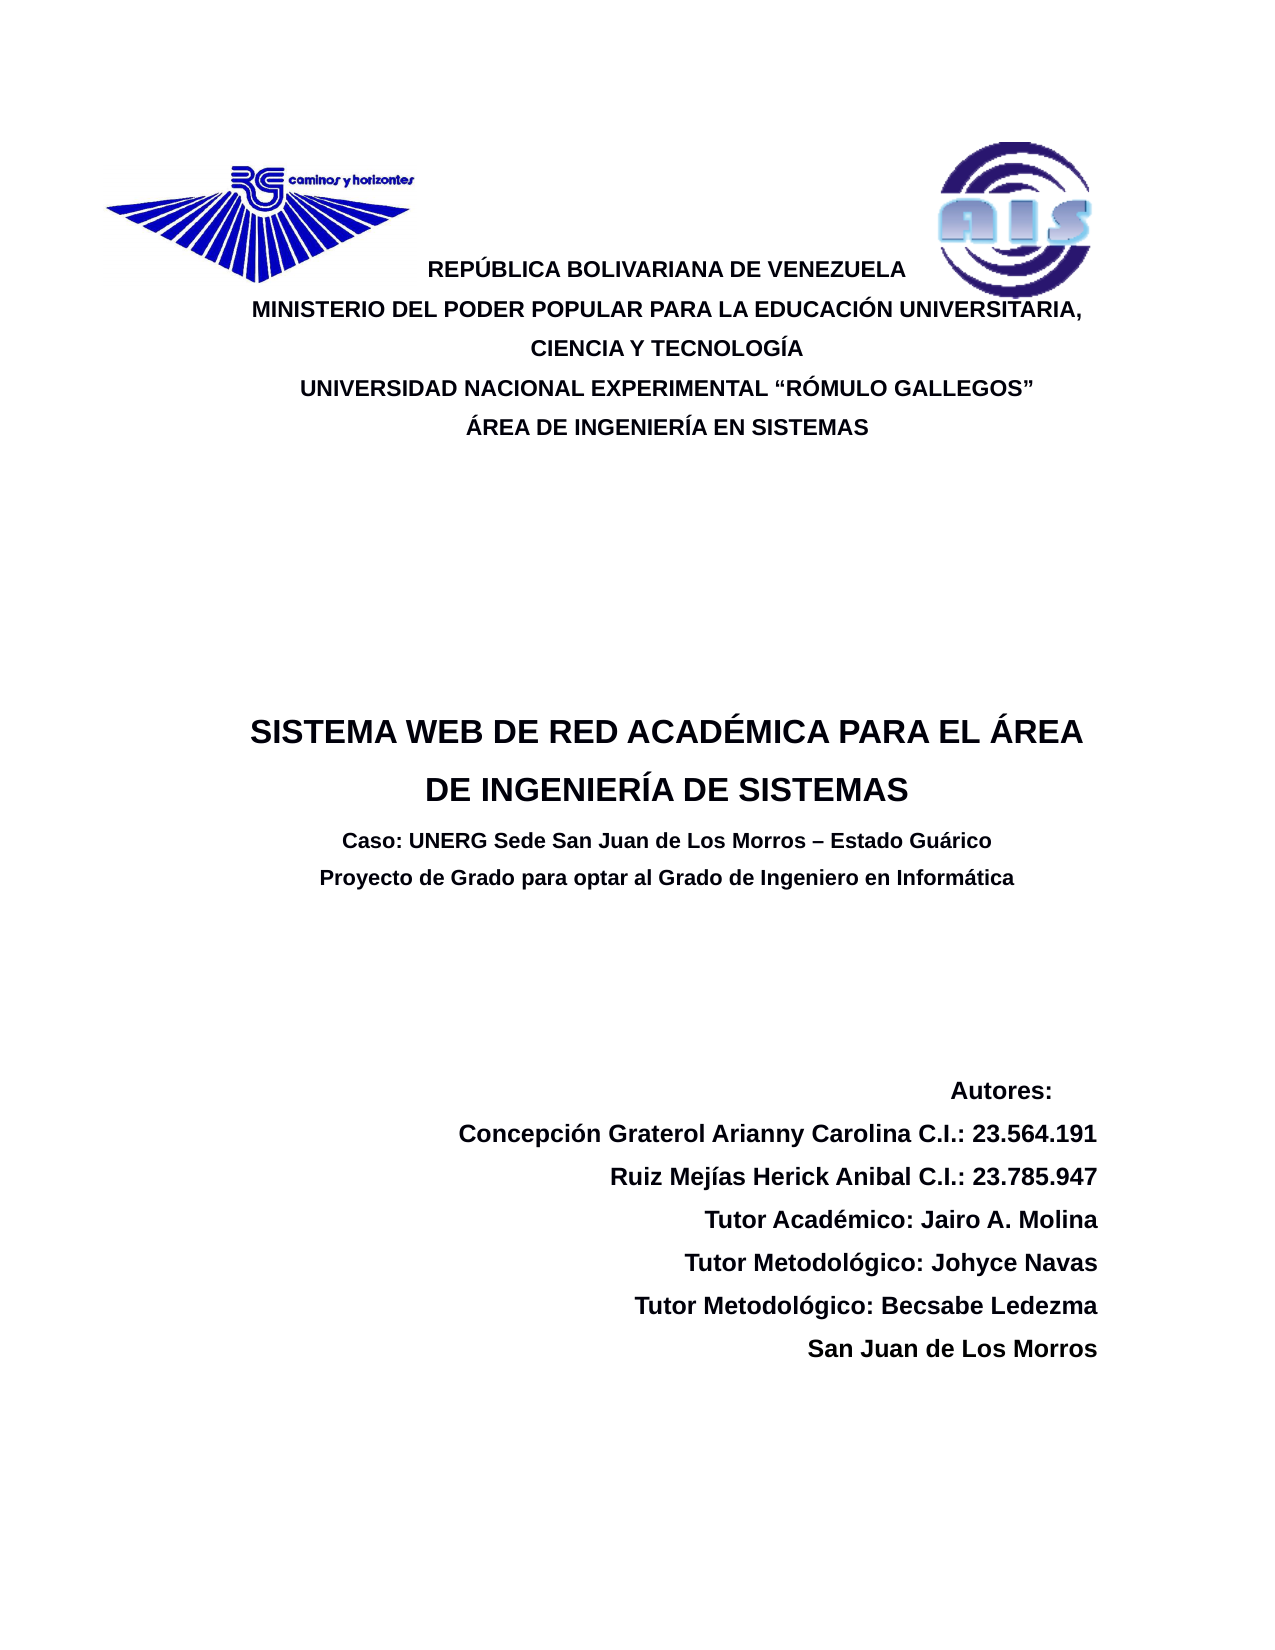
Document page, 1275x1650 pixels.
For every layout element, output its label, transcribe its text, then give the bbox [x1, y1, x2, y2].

text Autores: [236, 1076, 1098, 1104]
picture [931, 142, 1094, 299]
text Concepción Graterol Arianny Carolina C.I.: 23.564.191 [236, 1119, 1098, 1147]
text MINISTERIO DEL PODER POPULAR PARA LA EDUCACIÓN UNIVERSITARIA, CIENCIA Y TECNOLOGÍA [236, 296, 1098, 361]
text SISTEMA WEB DE RED ACADÉMICA PARA EL ÁREA DE INGENIERÍA DE SISTEMAS [236, 712, 1098, 808]
text Ruiz Mejías Herick Anibal C.I.: 23.785.947 [236, 1162, 1098, 1191]
text Tutor Metodológico: Becsabe Ledezma [236, 1291, 1098, 1320]
text ÁREA DE INGENIERÍA EN SISTEMAS [236, 414, 1098, 440]
text Proyecto de Grado para optar al Grado de Ingeniero en Informática [236, 865, 1098, 891]
text San Juan de Los Morros [236, 1334, 1098, 1363]
text Tutor Académico: Jairo A. Molina [236, 1205, 1098, 1234]
text Tutor Metodológico: Johyce Navas [236, 1248, 1098, 1277]
picture [102, 161, 418, 286]
text REPÚBLICA BOLIVARIANA DE VENEZUELA [418, 256, 931, 282]
text UNIVERSIDAD NACIONAL EXPERIMENTAL “RÓMULO GALLEGOS” [236, 374, 1098, 401]
text Caso: UNERG Sede San Juan de Los Morros – Estado Guárico [236, 827, 1098, 853]
